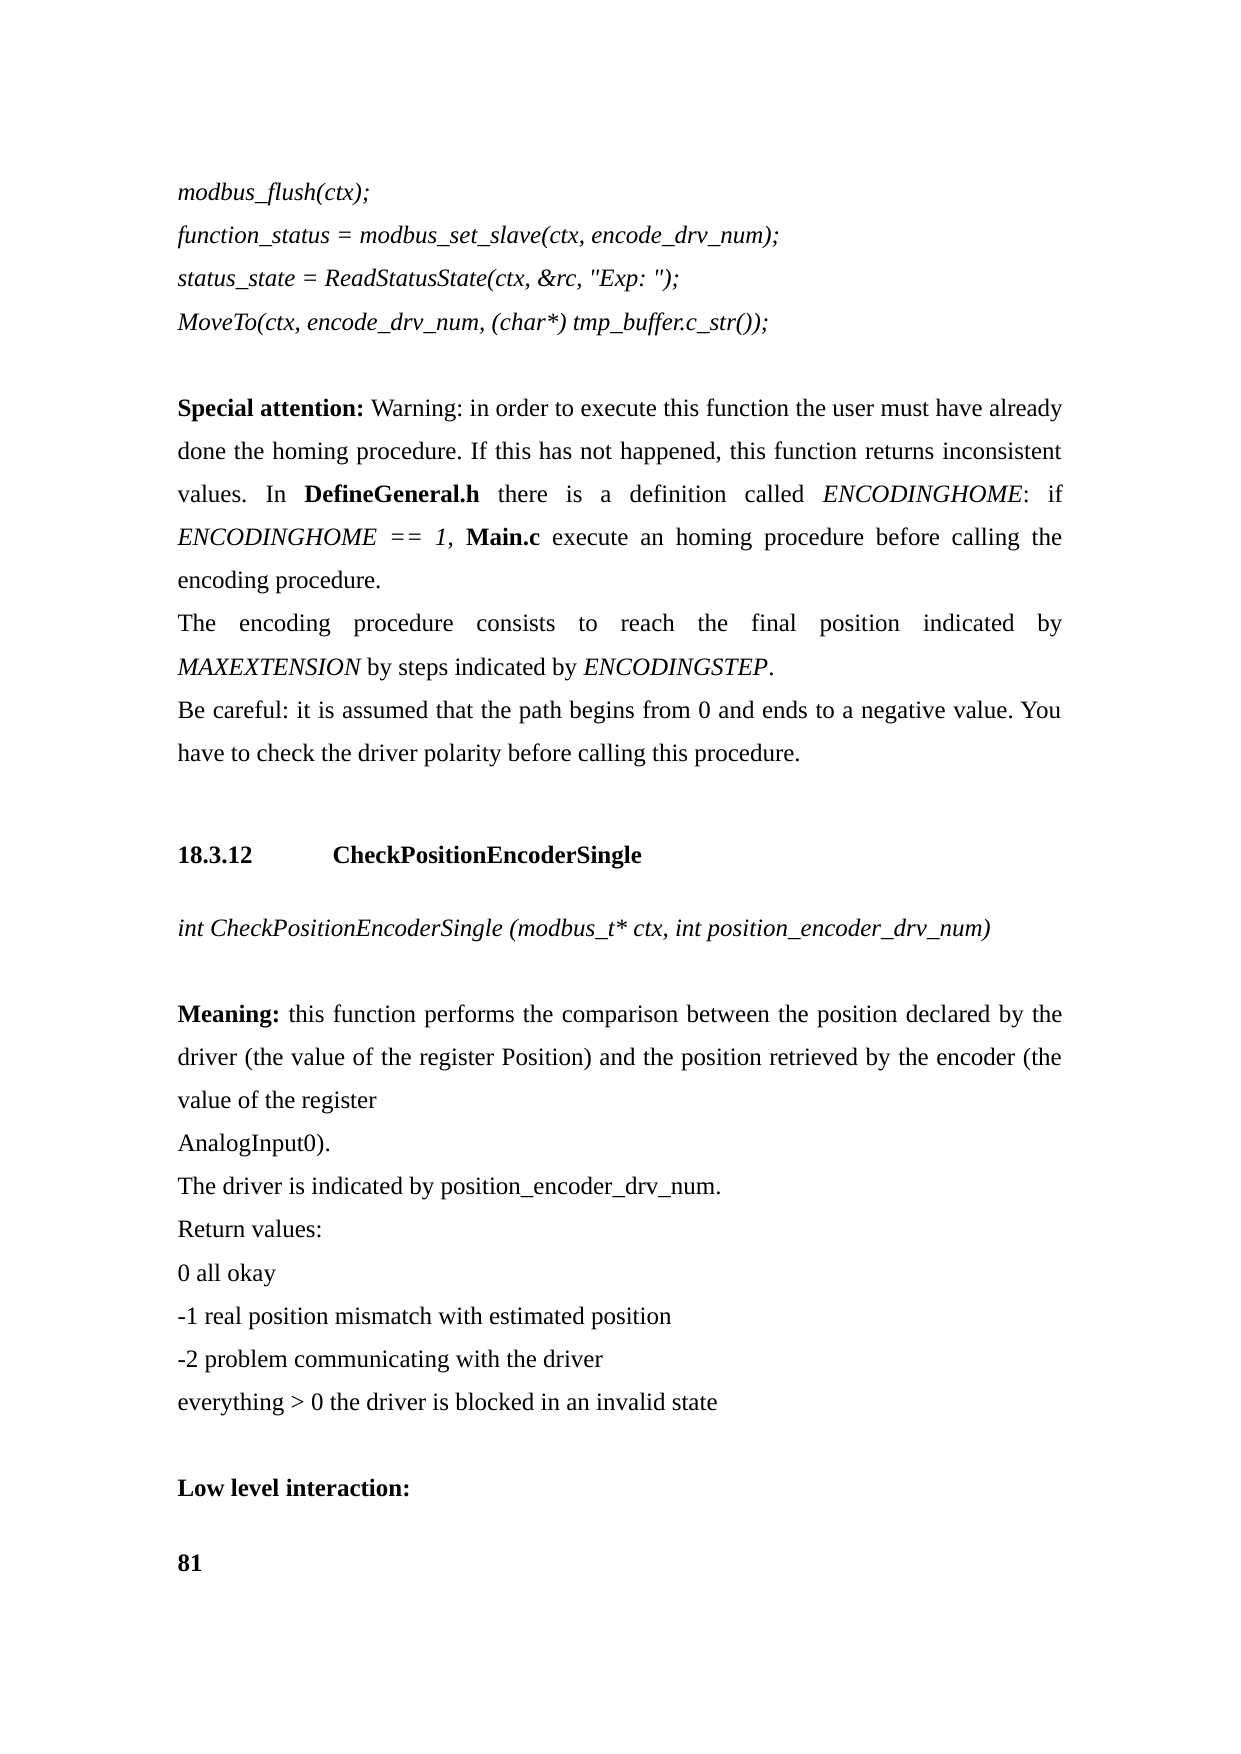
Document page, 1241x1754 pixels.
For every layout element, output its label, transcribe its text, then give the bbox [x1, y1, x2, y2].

text MoveTo(ctx, encode_drv_num, (char*) tmp_buffer.c_str()); [177, 307, 1063, 335]
text Special attention: Warning: in order to execute this function the user must have already done the homing procedure. If this has not happened, this function returns inconsistent values. In DefineGeneral.h there is a definition called ENCODINGHOME: if ENCODINGHOME == 1, Main.c execute an homing procedure before calling the encoding procedure. [177, 393, 1063, 594]
text The encoding procedure consists to reach the final position indicated by MAXEXTENSION by steps indicated by ENCODINGSTEP. [177, 608, 1063, 680]
text 0 all okay [177, 1258, 1063, 1286]
text -2 problem communicating with the driver [177, 1344, 1063, 1373]
text The driver is indicated by position_encoder_drv_num. [177, 1171, 1063, 1200]
text Be careful: it is assumed that the path begins from 0 and ends to a negative value. You have to check the driver polarity before calling this procedure. [177, 695, 1063, 767]
text int CheckPositionEncoderSingle (modbus_t* ctx, int position_encoder_drv_num) [177, 913, 1063, 941]
subtitle CheckPositionEncoderSingle [177, 840, 1063, 869]
text Meaning: this function performs the comparison between the position declared by the driver (the value of the register Position) and the position retrieved by the encoder (the value of the register [177, 999, 1063, 1114]
text status_state = ReadStatusState(ctx, &rc, "Exp: "); [177, 263, 1063, 292]
text Low level interaction: [177, 1473, 1063, 1502]
text function_status = modbus_set_slave(ctx, encode_drv_num); [177, 220, 1063, 249]
text everything > 0 the driver is blocked in an invalid state [177, 1387, 1063, 1416]
text AnalogInput0). [177, 1128, 1063, 1157]
text -1 real position mismatch with estimated position [177, 1301, 1063, 1329]
text Return values: [177, 1214, 1063, 1243]
text modbus_flush(ctx); [177, 177, 1063, 206]
